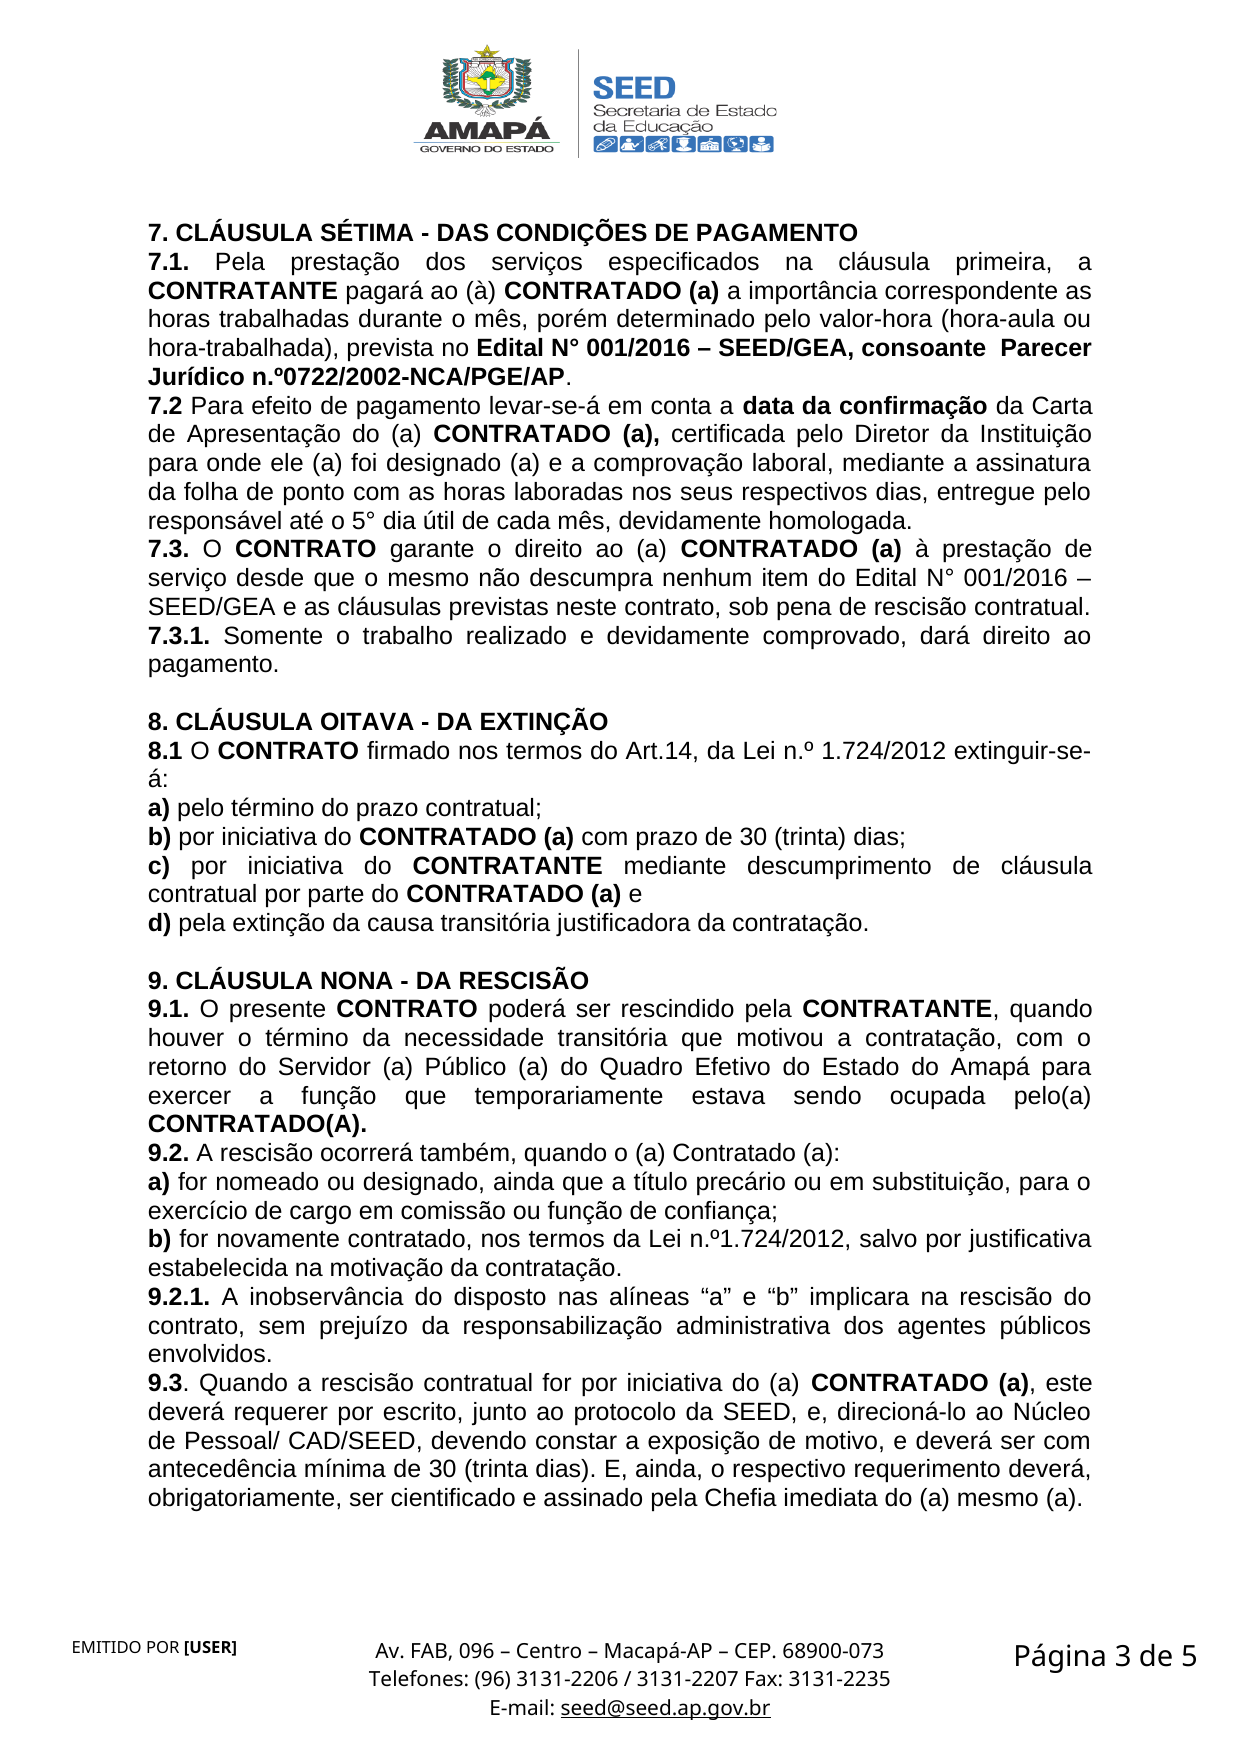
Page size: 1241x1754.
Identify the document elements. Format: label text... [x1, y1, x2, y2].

text 7.1. Pela prestação dos serviços especificados na cláusula primeira, a CONTRATANTE pagará ao (à) CONTRATADO (a) a importância correspondente as horas trabalhadas durante o mês, porém determinado pelo valor-hora (hora-aula ou hora-trabalhada), prevista no Edital N° 001/2016 – SEED/GEA, consoante Parecer Jurídico n.º0722/2002-NCA/PGE/AP. [148, 247, 1093, 391]
text 9.2. A rescisão ocorrerá também, quando o (a) Contratado (a): [148, 1138, 1093, 1167]
text 9.1. O presente CONTRATO poderá ser rescindido pela CONTRATANTE, quando houver o término da necessidade transitória que motivou a contratação, com o retorno do Servidor (a) Público (a) do Quadro Efetivo do Estado do Amapá para exercer a função que temporariamente estava sendo ocupada pelo(a) CONTRATADO(A). [148, 994, 1093, 1138]
picture [413, 44, 777, 158]
text b) por iniciativa do CONTRATADO (a) com prazo de 30 (trinta) dias; [148, 822, 1093, 851]
text 9.3. Quando a rescisão contratual for por iniciativa do (a) CONTRATADO (a), este deverá requerer por escrito, junto ao protocolo da SEED, e, direcioná-lo ao Núcleo de Pessoal/ CAD/SEED, devendo constar a exposição de motivo, e deverá ser com antecedência mínima de 30 (trinta dias). E, ainda, o respectivo requerimento deverá, obrigatoriamente, ser cientificado e assinado pela Chefia imediata do (a) mesmo (a). [148, 1368, 1093, 1512]
text 7.3. O CONTRATO garante o direito ao (a) CONTRATADO (a) à prestação de serviço desde que o mesmo não descumpra nenhum item do Edital N° 001/2016 – SEED/GEA e as cláusulas previstas neste contrato, sob pena de rescisão contratual. 7.3.1. Somente o trabalho realizado e devidamente comprovado, dará direito ao pagamento. [148, 534, 1093, 678]
text b) for novamente contratado, nos termos da Lei n.º1.724/2012, salvo por justificativa estabelecida na motivação da contratação. [148, 1224, 1093, 1282]
text d) pela extinção da causa transitória justificadora da contratação. [148, 908, 1093, 937]
text a) for nomeado ou designado, ainda que a título precário ou em substituição, para o exercício de cargo em comissão ou função de confiança; [148, 1167, 1093, 1224]
text a) pelo término do prazo contratual; [148, 793, 1093, 822]
text 9.2.1. A inobservância do disposto nas alíneas “a” e “b” implicara na rescisão do contrato, sem prejuízo da responsabilização administrativa dos agentes públicos envolvidos. [148, 1282, 1093, 1368]
text 9. CLÁUSULA NONA - DA RESCISÃO [148, 966, 1093, 994]
text 7.2 Para efeito de pagamento levar-se-á em conta a data da confirmação da Carta de Apresentação do (a) CONTRATADO (a), certificada pelo Diretor da Instituição para onde ele (a) foi designado (a) e a comprovação laboral, mediante a assinatura da folha de ponto com as horas laboradas nos seus respectivos dias, entregue pelo responsável até o 5° dia útil de cada mês, devidamente homologada. [148, 391, 1093, 534]
text 7. CLÁUSULA SÉTIMA - DAS CONDIÇÕES DE PAGAMENTO [148, 218, 1093, 247]
text 8. CLÁUSULA OITAVA - DA EXTINÇÃO [148, 707, 1093, 736]
text 8.1 O CONTRATO firmado nos termos do Art.14, da Lei n.º 1.724/2012 extinguir-se-á: [148, 736, 1093, 793]
text c) por iniciativa do CONTRATANTE mediante descumprimento de cláusula contratual por parte do CONTRATADO (a) e [148, 851, 1093, 908]
